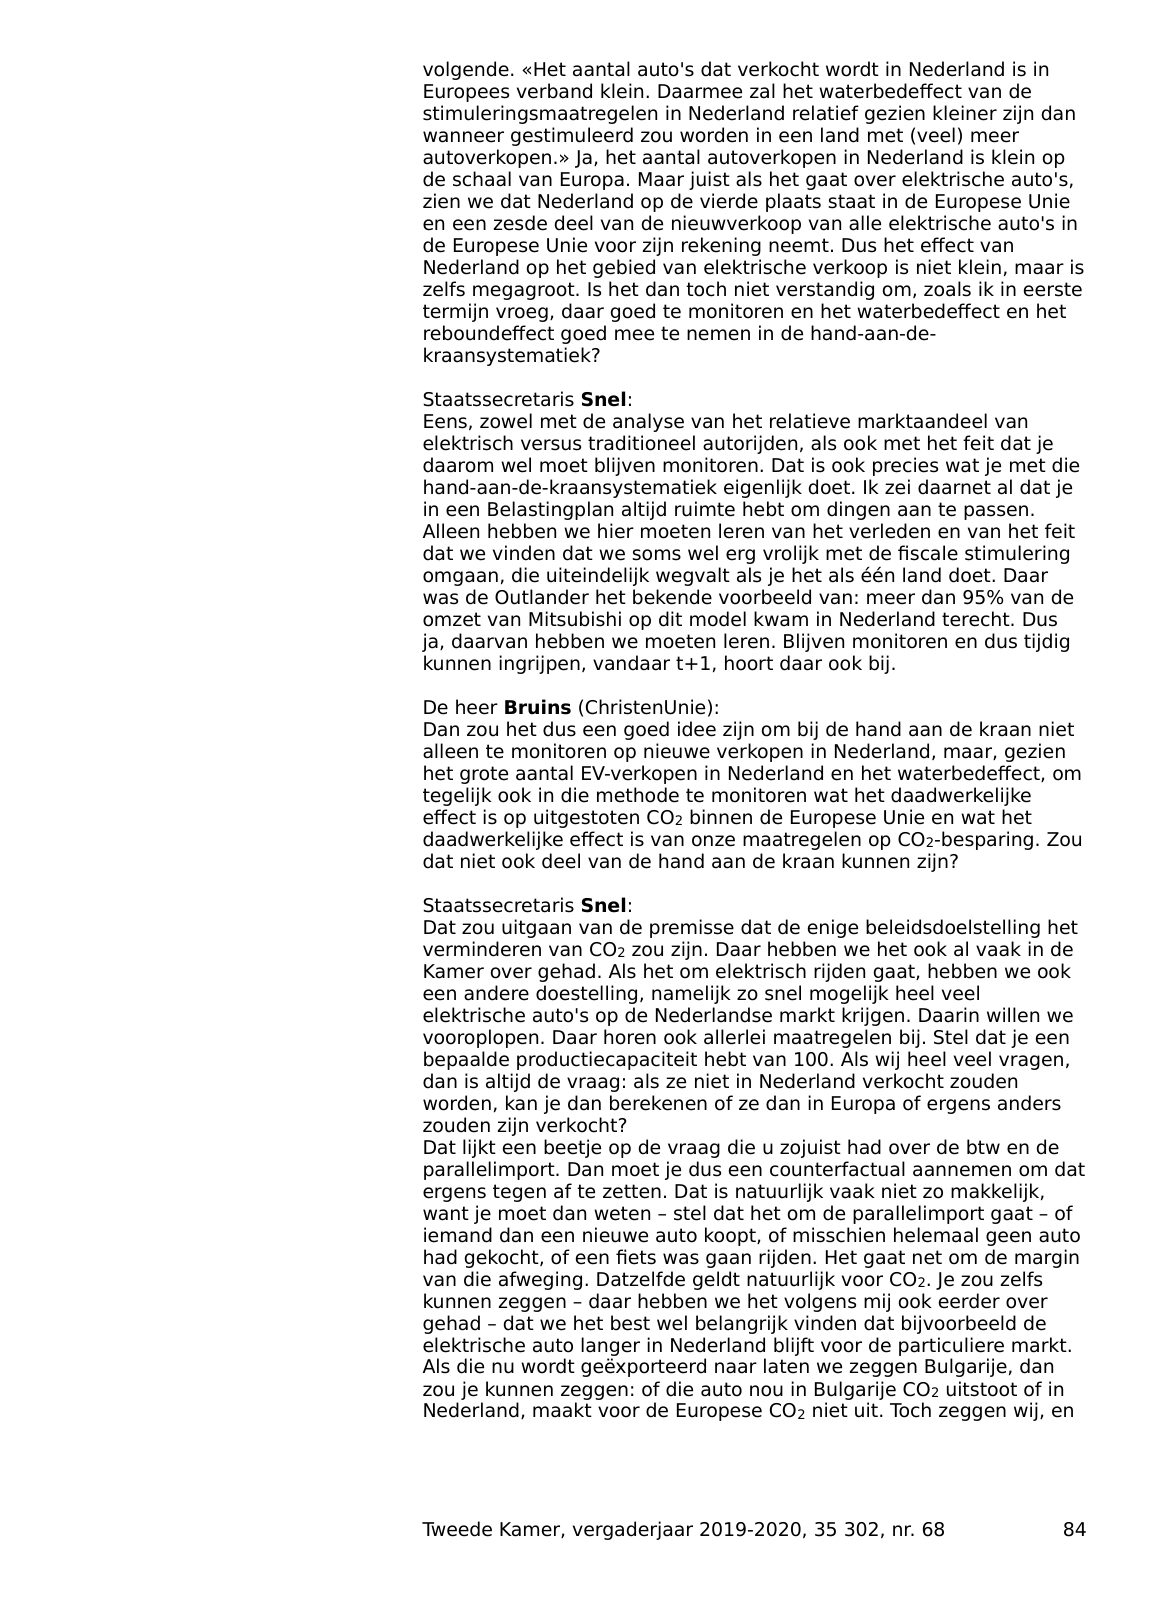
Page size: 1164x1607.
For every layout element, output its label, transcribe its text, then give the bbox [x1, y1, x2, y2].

text volgende. «Het aantal auto's dat verkocht wordt in Nederland is in Europees verband klein. Daarmee zal het waterbedeffect van de stimuleringsmaatregelen in Nederland relatief gezien kleiner zijn dan wanneer gestimuleerd zou worden in een land met (veel) meer autoverkopen.» Ja, het aantal autoverkopen in Nederland is klein op de schaal van Europa. Maar juist als het gaat over elektrische auto's, zien we dat Nederland op de vierde plaats staat in de Europese Unie en een zesde deel van de nieuwverkoop van alle elektrische auto's in de Europese Unie voor zijn rekening neemt. Dus het effect van Nederland op het gebied van elektrische verkoop is niet klein, maar is zelfs megagroot. Is het dan toch niet verstandig om, zoals ik in eerste termijn vroeg, daar goed te monitoren en het waterbedeffect en het reboundeffect goed mee te nemen in de hand-aan-de-kraansystematiek? [422, 59, 1087, 367]
text Eens, zowel met de analyse van het relatieve marktaandeel van elektrisch versus traditioneel autorijden, als ook met het feit dat je daarom wel moet blijven monitoren. Dat is ook precies wat je met die hand-aan-de-kraansystematiek eigenlijk doet. Ik zei daarnet al dat je in een Belastingplan altijd ruimte hebt om dingen aan te passen. Alleen hebben we hier moeten leren van het verleden en van het feit dat we vinden dat we soms wel erg vrolijk met de fiscale stimulering omgaan, die uiteindelijk wegvalt als je het als één land doet. Daar was de Outlander het bekende voorbeeld van: meer dan 95% van de omzet van Mitsubishi op dit model kwam in Nederland terecht. Dus ja, daarvan hebben we moeten leren. Blijven monitoren en dus tijdig kunnen ingrijpen, vandaar t+1, hoort daar ook bij. [422, 411, 1087, 675]
text Dan zou het dus een goed idee zijn om bij de hand aan de kraan niet alleen te monitoren op nieuwe verkopen in Nederland, maar, gezien het grote aantal EV-verkopen in Nederland en het waterbedeffect, om tegelijk ook in die methode te monitoren wat het daadwerkelijke effect is op uitgestoten CO2 binnen de Europese Unie en wat het daadwerkelijke effect is van onze maatregelen op CO2-besparing. Zou dat niet ook deel van de hand aan de kraan kunnen zijn? [422, 719, 1087, 873]
text Dat lijkt een beetje op de vraag die u zojuist had over de btw en de parallelimport. Dan moet je dus een counterfactual aannemen om dat ergens tegen af te zetten. Dat is natuurlijk vaak niet zo makkelijk, want je moet dan weten – stel dat het om de parallelimport gaat – of iemand dan een nieuwe auto koopt, of misschien helemaal geen auto had gekocht, of een fiets was gaan rijden. Het gaat net om de margin van die afweging. Datzelfde geldt natuurlijk voor CO2. Je zou zelfs kunnen zeggen – daar hebben we het volgens mij ook eerder over gehad – dat we het best wel belangrijk vinden dat bijvoorbeeld de elektrische auto langer in Nederland blijft voor de particuliere markt. Als die nu wordt geëxporteerd naar laten we zeggen Bulgarije, dan zou je kunnen zeggen: of die auto nou in Bulgarije CO2 uitstoot of in Nederland, maakt voor de Europese CO2 niet uit. Toch zeggen wij, en [422, 1137, 1087, 1422]
text Dat zou uitgaan van de premisse dat de enige beleidsdoelstelling het verminderen van CO2 zou zijn. Daar hebben we het ook al vaak in de Kamer over gehad. Als het om elektrisch rijden gaat, hebben we ook een andere doestelling, namelijk zo snel mogelijk heel veel elektrische auto's op de Nederlandse markt krijgen. Daarin willen we vooroplopen. Daar horen ook allerlei maatregelen bij. Stel dat je een bepaalde productiecapaciteit hebt van 100. Als wij heel veel vragen, dan is altijd de vraag: als ze niet in Nederland verkocht zouden worden, kan je dan berekenen of ze dan in Europa of ergens anders zouden zijn verkocht? [422, 917, 1087, 1137]
text Staatssecretaris Snel: [422, 389, 1087, 411]
text De heer Bruins (ChristenUnie): [422, 697, 1087, 719]
text Staatssecretaris Snel: [422, 895, 1087, 917]
